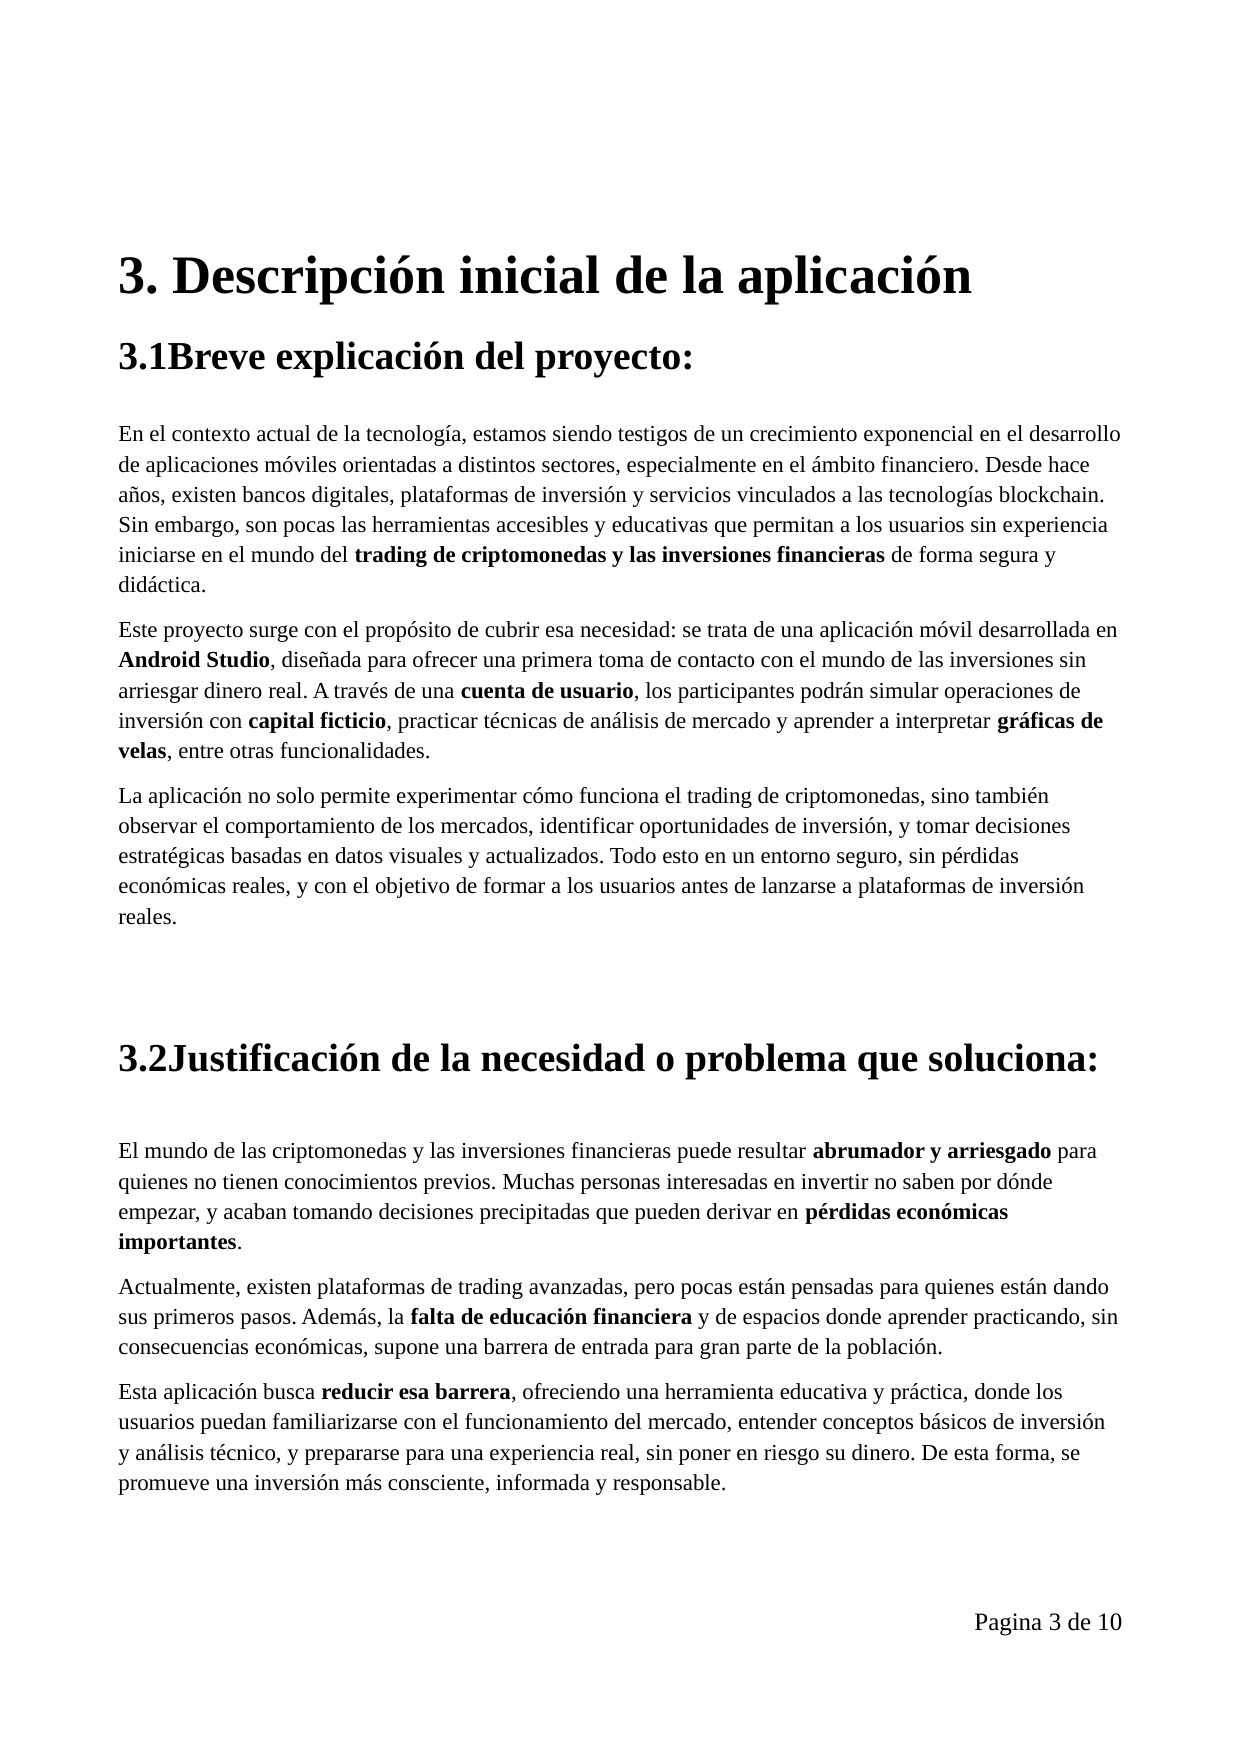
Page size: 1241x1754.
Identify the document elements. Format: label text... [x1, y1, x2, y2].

subtitle 3.2Justificación de la necesidad o problema que soluciona: [118, 1035, 1122, 1080]
text En el contexto actual de la tecnología, estamos siendo testigos de un crecimiento exponencial en el desarrollo de aplicaciones móviles orientadas a distintos sectores, especialmente en el ámbito financiero. Desde hace años, existen bancos digitales, plataformas de inversión y servicios vinculados a las tecnologías blockchain. Sin embargo, son pocas las herramientas accesibles y educativas que permitan a los usuarios sin experiencia iniciarse en el mundo del trading de criptomonedas y las inversiones financieras de forma segura y didáctica. [118, 390, 1122, 598]
subtitle 3. Descripción inicial de la aplicación [118, 243, 1122, 305]
text Este proyecto surge con el propósito de cubrir esa necesidad: se trata de una aplicación móvil desarrollada en Android Studio, diseñada para ofrecer una primera toma de contacto con el mundo de las inversiones sin arriesgar dinero real. A través de una cuenta de usuario, los participantes podrán simular operaciones de inversión con capital ficticio, practicar técnicas de análisis de mercado y aprender a interpretar gráficas de velas, entre otras funcionalidades. [118, 616, 1122, 763]
text Esta aplicación busca reducir esa barrera, ofreciendo una herramienta educativa y práctica, donde los usuarios puedan familiarizarse con el funcionamiento del mercado, entender conceptos básicos de inversión y análisis técnico, y prepararse para una experiencia real, sin poner en riesgo su dinero. De esta forma, se promueve una inversión más consciente, informada y responsable. [118, 1378, 1122, 1495]
subtitle 3.1Breve explicación del proyecto: [118, 332, 1122, 378]
text La aplicación no solo permite experimentar cómo funciona el trading de criptomonedas, sino también observar el comportamiento de los mercados, identificar oportunidades de inversión, y tomar decisiones estratégicas basadas en datos visuales y actualizados. Todo esto en un entorno seguro, sin pérdidas económicas reales, y con el objetivo de formar a los usuarios antes de lanzarse a plataformas de inversión reales. [118, 782, 1122, 929]
text Actualmente, existen plataformas de trading avanzadas, pero pocas están pensadas para quienes están dando sus primeros pasos. Además, la falta de educación financiera y de espacios donde aprender practicando, sin consecuencias económicas, supone una barrera de entrada para gran parte de la población. [118, 1273, 1122, 1360]
text El mundo de las criptomonedas y las inversiones financieras puede resultar abrumador y arriesgado para quienes no tienen conocimientos previos. Muchas personas interesadas en invertir no saben por dónde empezar, y acaban tomando decisiones precipitadas que pueden derivar en pérdidas económicas importantes. [118, 1138, 1122, 1254]
